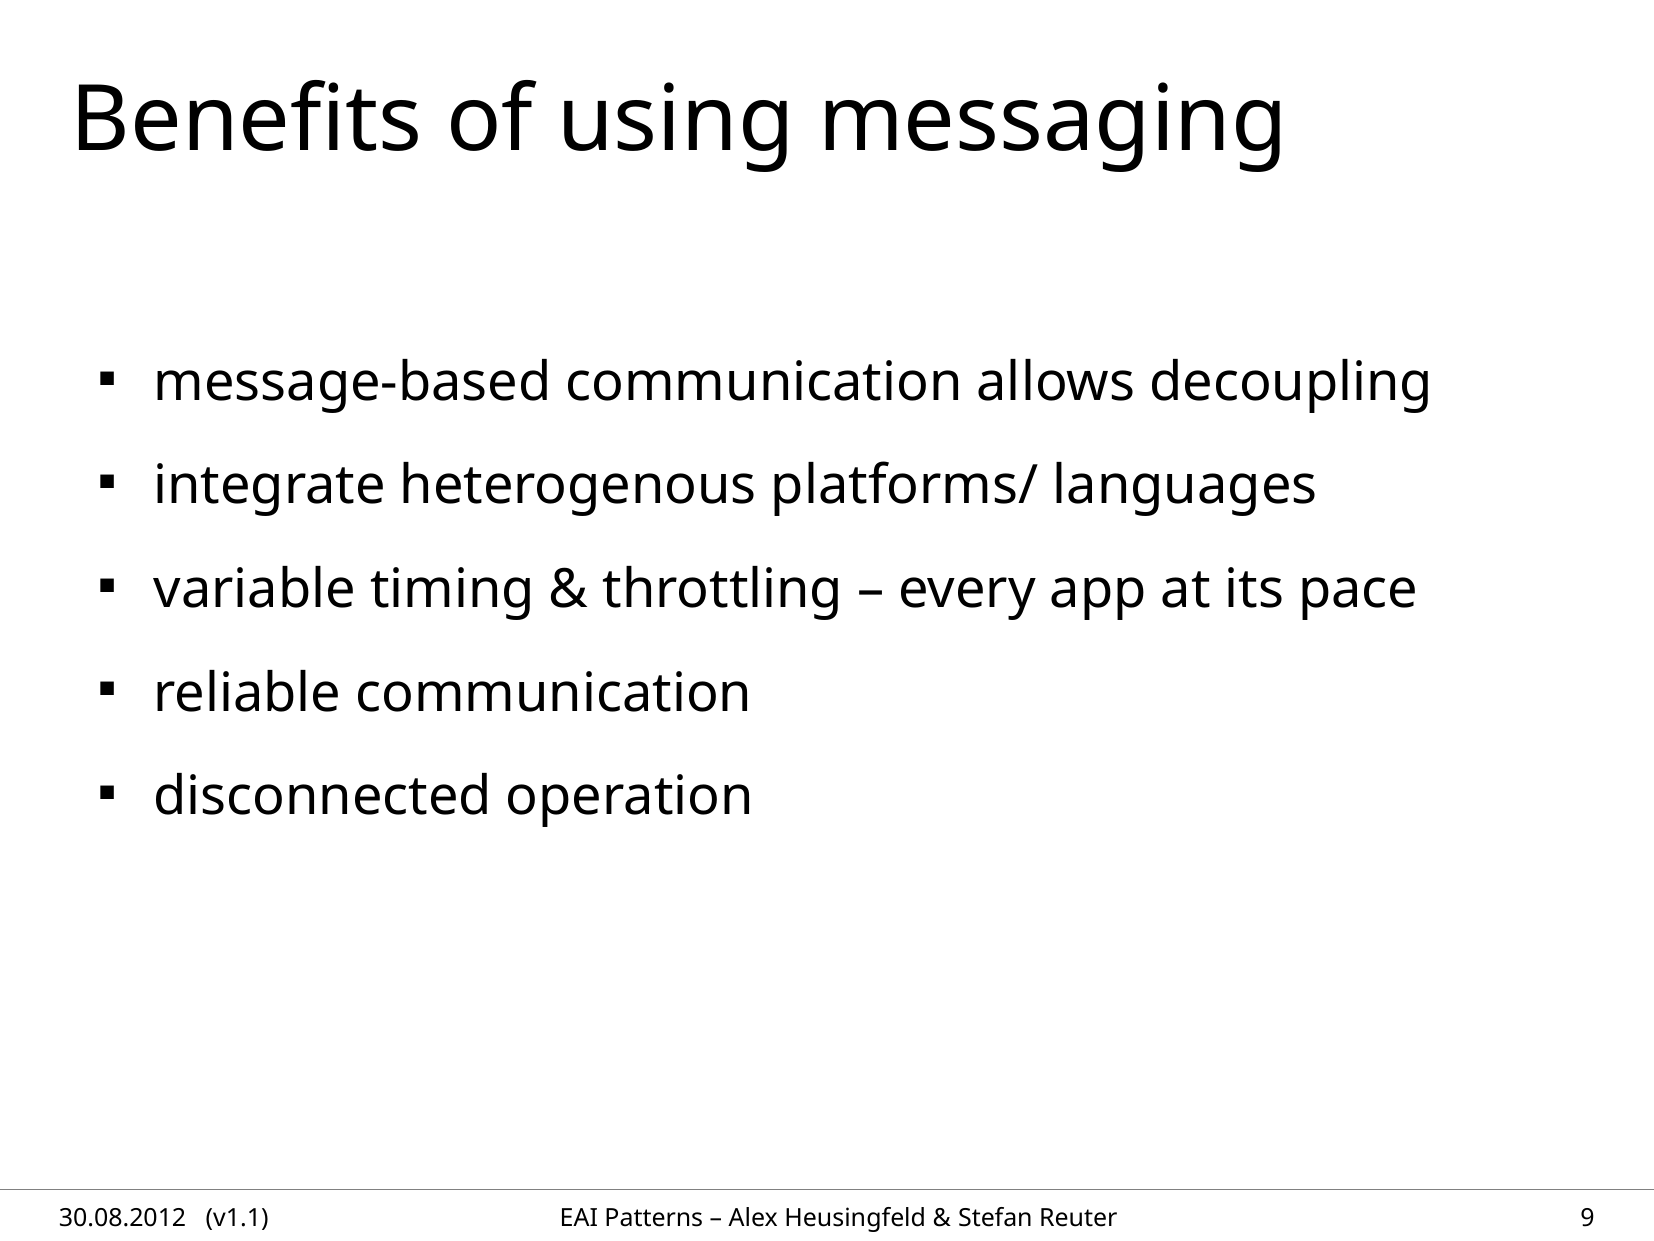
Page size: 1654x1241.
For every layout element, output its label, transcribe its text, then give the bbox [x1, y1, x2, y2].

title Benefits of using messaging [70, 23, 1583, 208]
list message-based communication allows decoupling integrate heterogenous platforms/ languages variable timing & throttling – every app at its pace reliable communication disconnected operation [82, 342, 1538, 1010]
